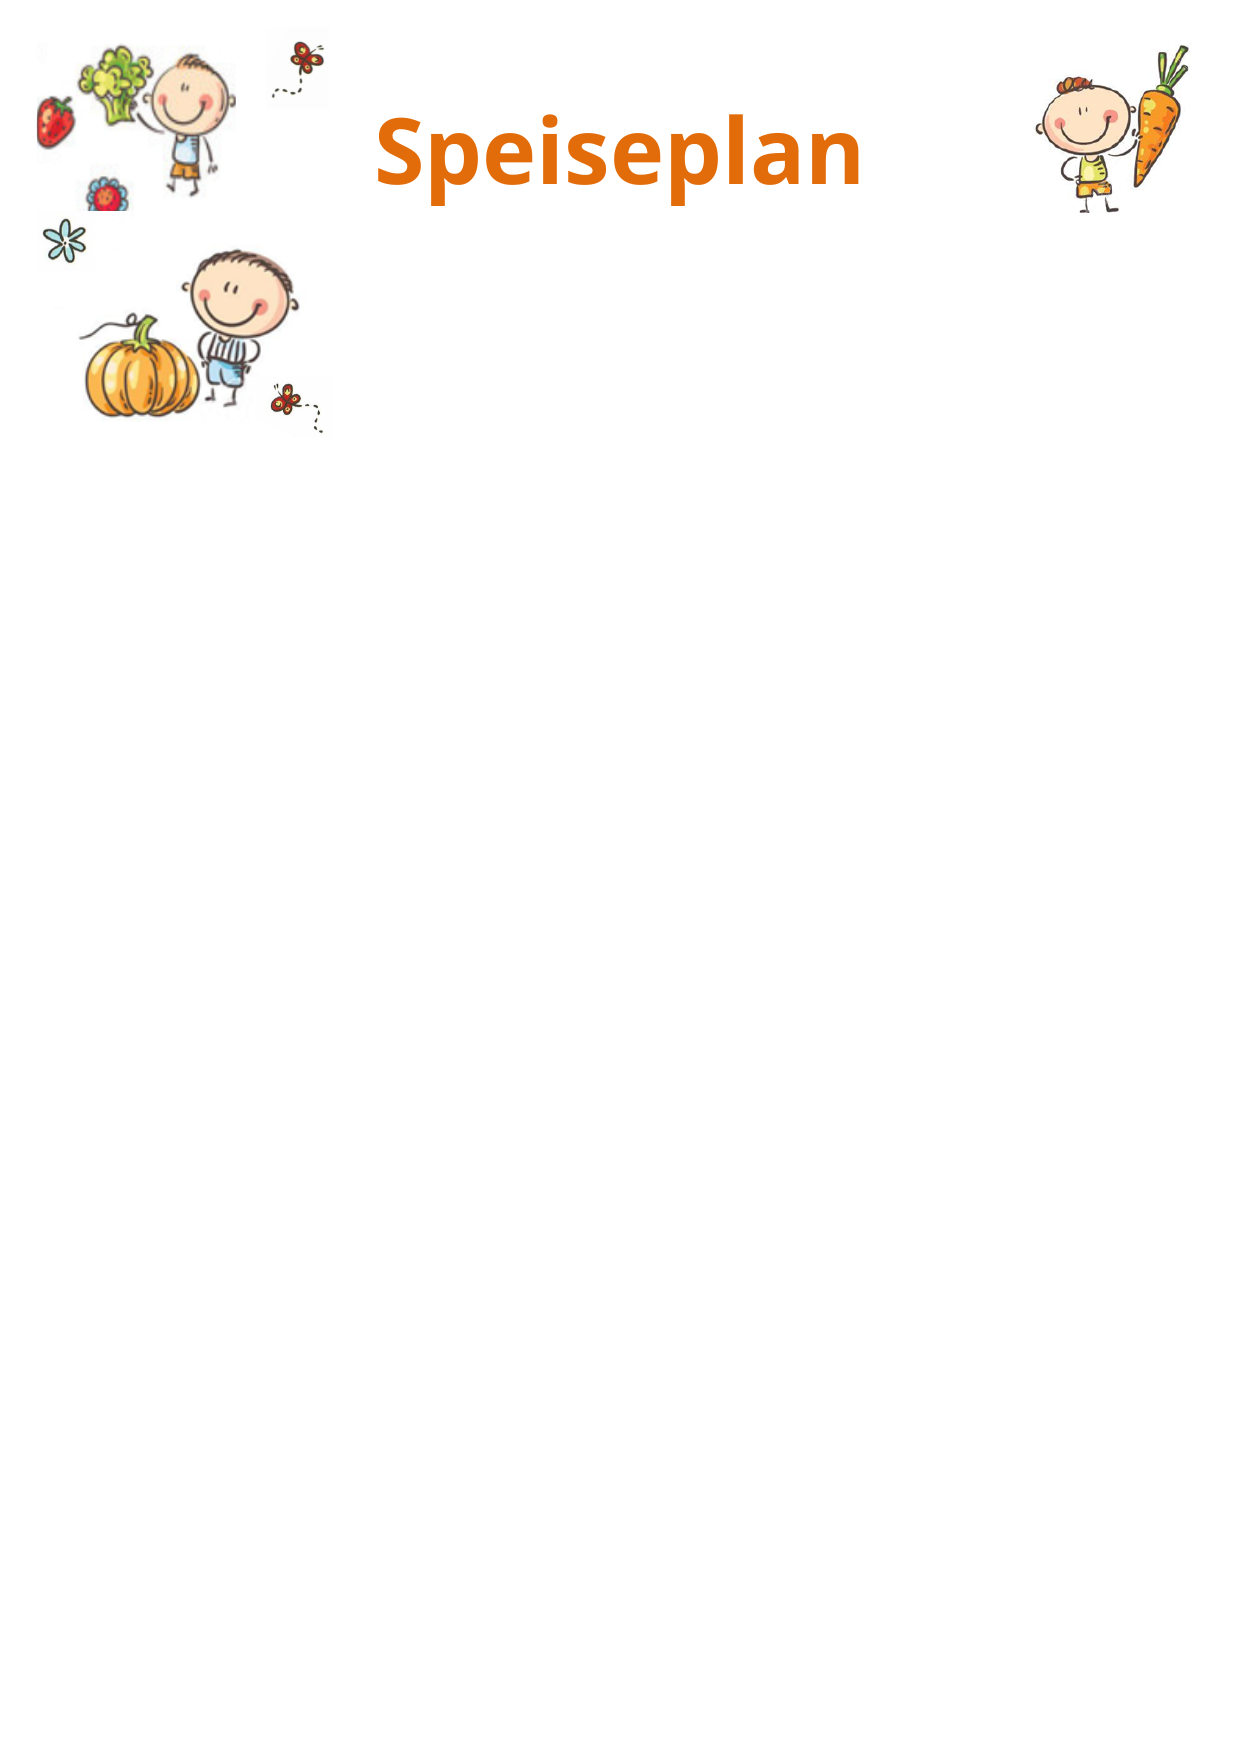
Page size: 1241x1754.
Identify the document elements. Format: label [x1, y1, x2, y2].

picture [36, 43, 333, 448]
table_cell [151, 211, 1107, 437]
picture [1029, 33, 1200, 213]
picture [267, 28, 329, 109]
